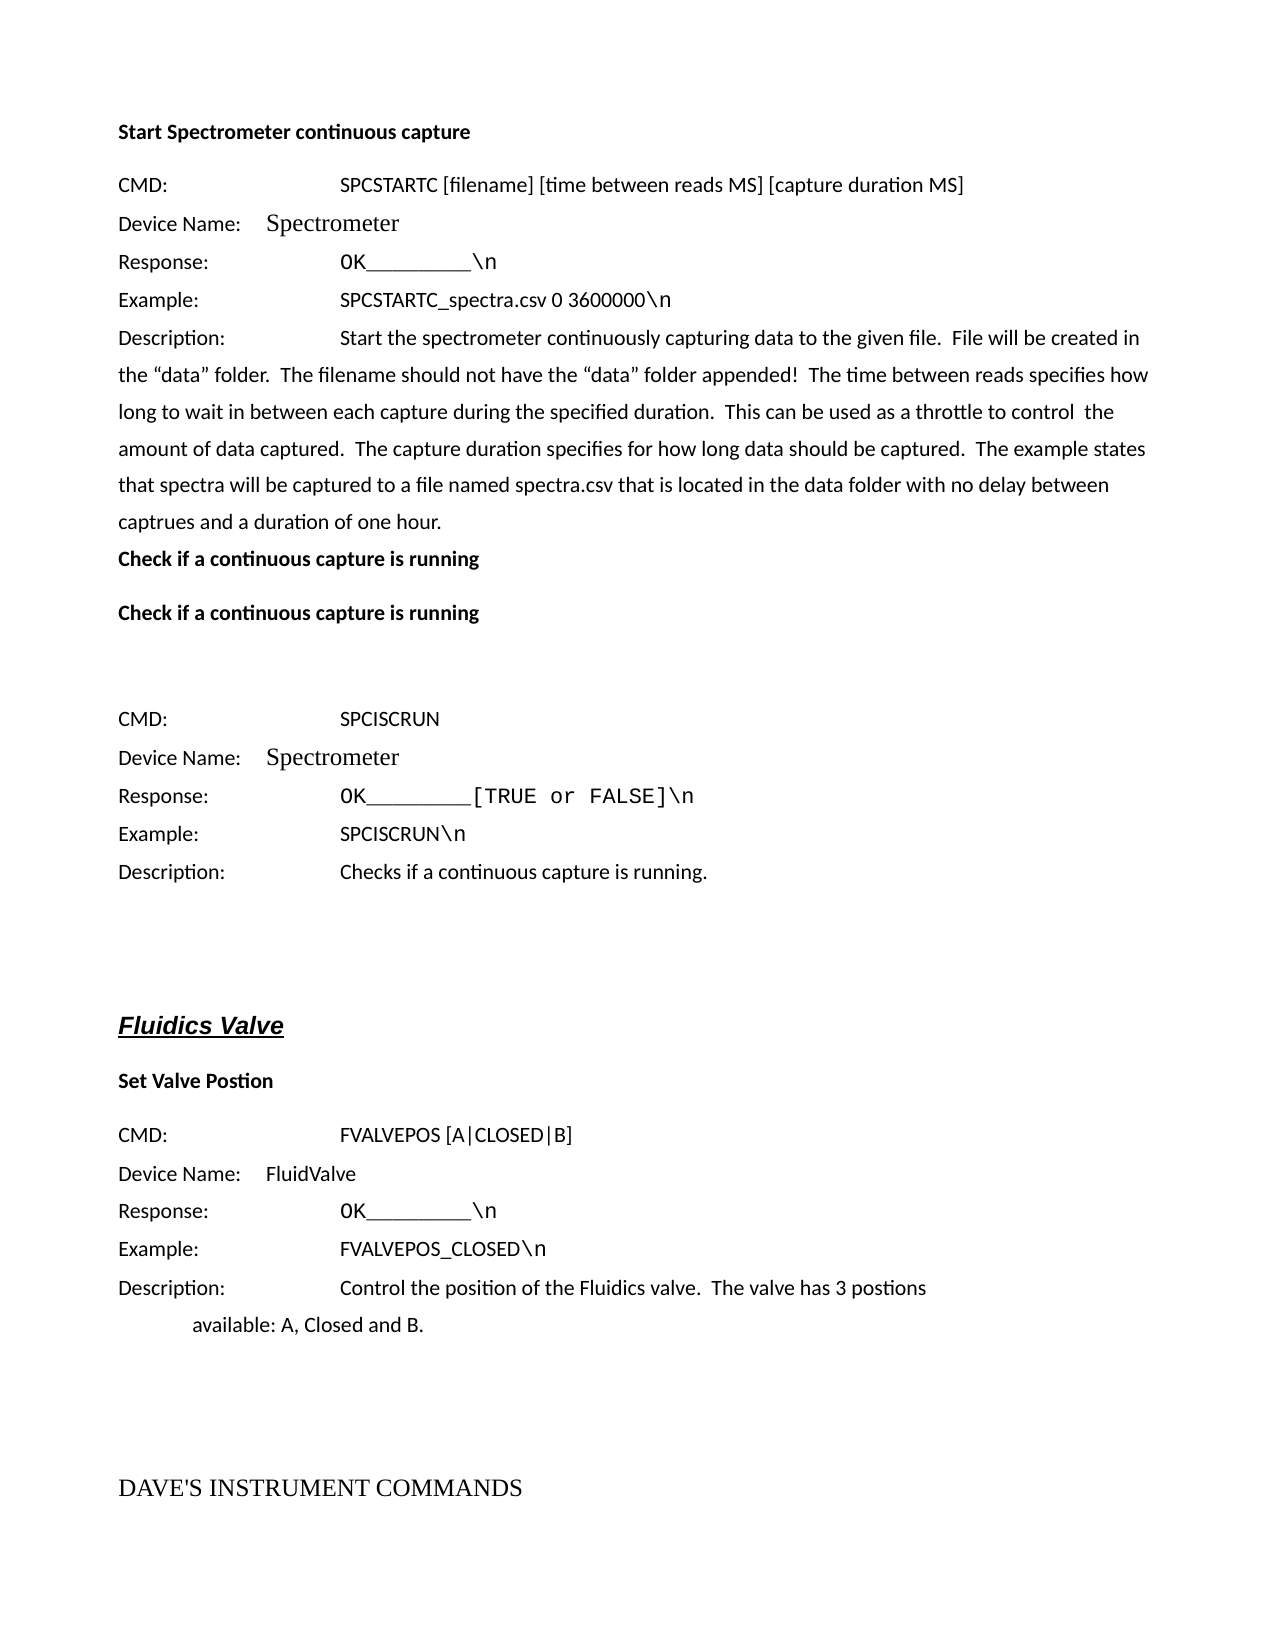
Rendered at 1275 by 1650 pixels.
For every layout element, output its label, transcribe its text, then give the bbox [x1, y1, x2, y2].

text Example: SPCSTARTC_spectra.csv 0 3600000\n [118, 286, 1157, 314]
text Response: OK________\n [118, 1197, 1157, 1225]
text Device Name: Spectrometer [118, 742, 1157, 771]
text Set Valve Postion [118, 1067, 1157, 1094]
text DAVE'S INSTRUMENT COMMANDS [118, 1473, 1157, 1502]
text Example: SPCISCRUN\n [118, 820, 1157, 848]
text Response: OK________[TRUE or FALSE]\n [118, 782, 1157, 810]
text Example: FVALVEPOS_CLOSED\n [118, 1236, 1157, 1263]
text Check if a continuous capture is running [118, 545, 1157, 572]
text CMD: SPCSTARTC [filename] [time between reads MS] [capture duration MS] [118, 172, 1157, 198]
text Response: OK________\n [118, 248, 1157, 276]
text Check if a continuous capture is running [118, 599, 1157, 625]
text Device Name: FluidValve [118, 1158, 1157, 1186]
text Device Name: Spectrometer [118, 208, 1157, 237]
text CMD: FVALVEPOS [A|CLOSED|B] [118, 1121, 1157, 1148]
text CMD: SPCISCRUN [118, 706, 1157, 732]
text Fluidics Valve [118, 1011, 1157, 1040]
text Description: Start the spectrometer continuously capturing data to the given file. File will be created in the “data” folder. The filename should not have the “data” folder appended! The time between reads specifies how long to wait in between each capture during the specified duration. This can be used as a throttle to control the amount of data captured. The capture duration specifies for how long data should be captured. The example states that spectra will be captured to a file named spectra.csv that is located in the data folder with no delay between captrues and a duration of one hour. [118, 324, 1157, 535]
text Start Spectrometer continuous capture [118, 118, 1157, 145]
text Description: Control the position of the Fluidics valve. The valve has 3 postions available: A, Closed and B. [118, 1274, 1157, 1337]
text Description: Checks if a continuous capture is running. [118, 858, 1157, 885]
